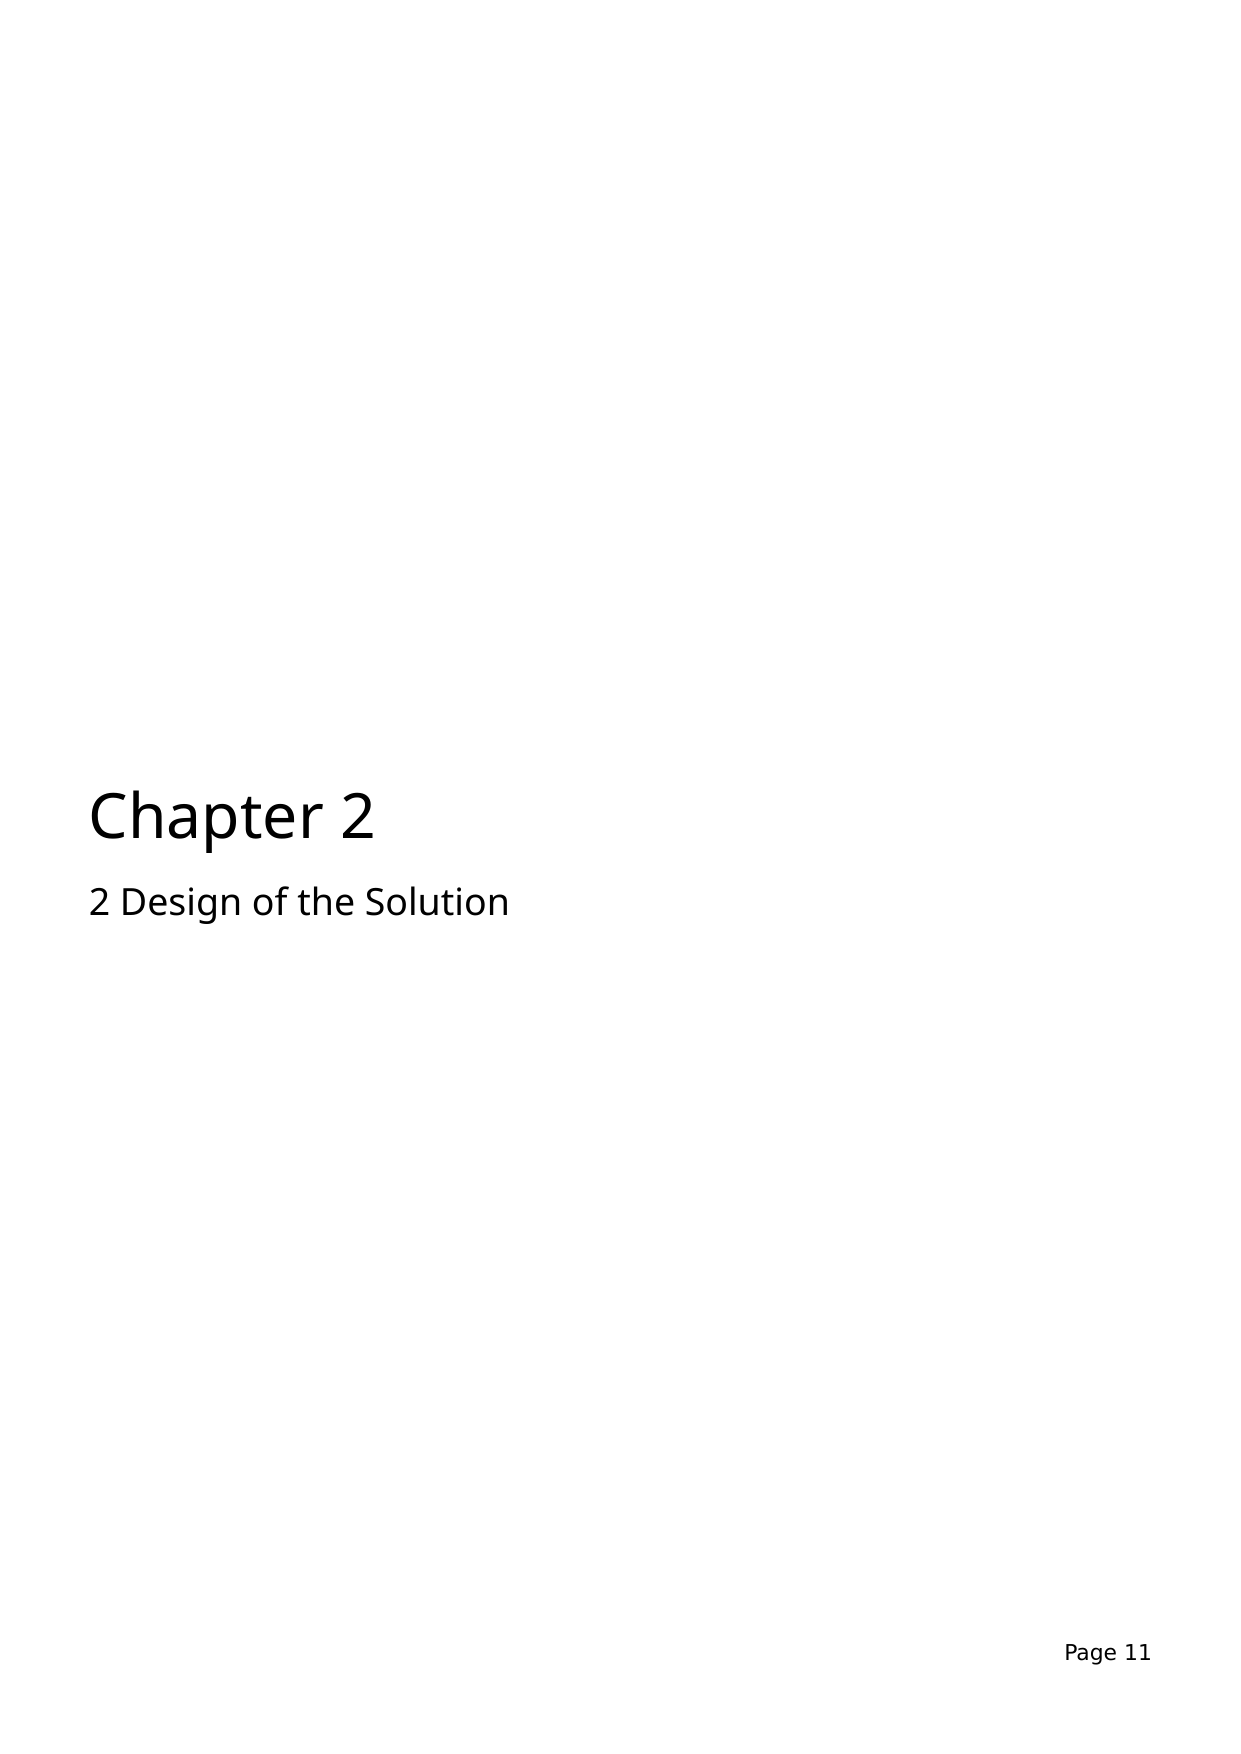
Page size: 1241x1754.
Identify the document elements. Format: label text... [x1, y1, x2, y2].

title Chapter 2 [88, 771, 1152, 856]
subtitle 2 Design of the Solution [88, 875, 1152, 926]
